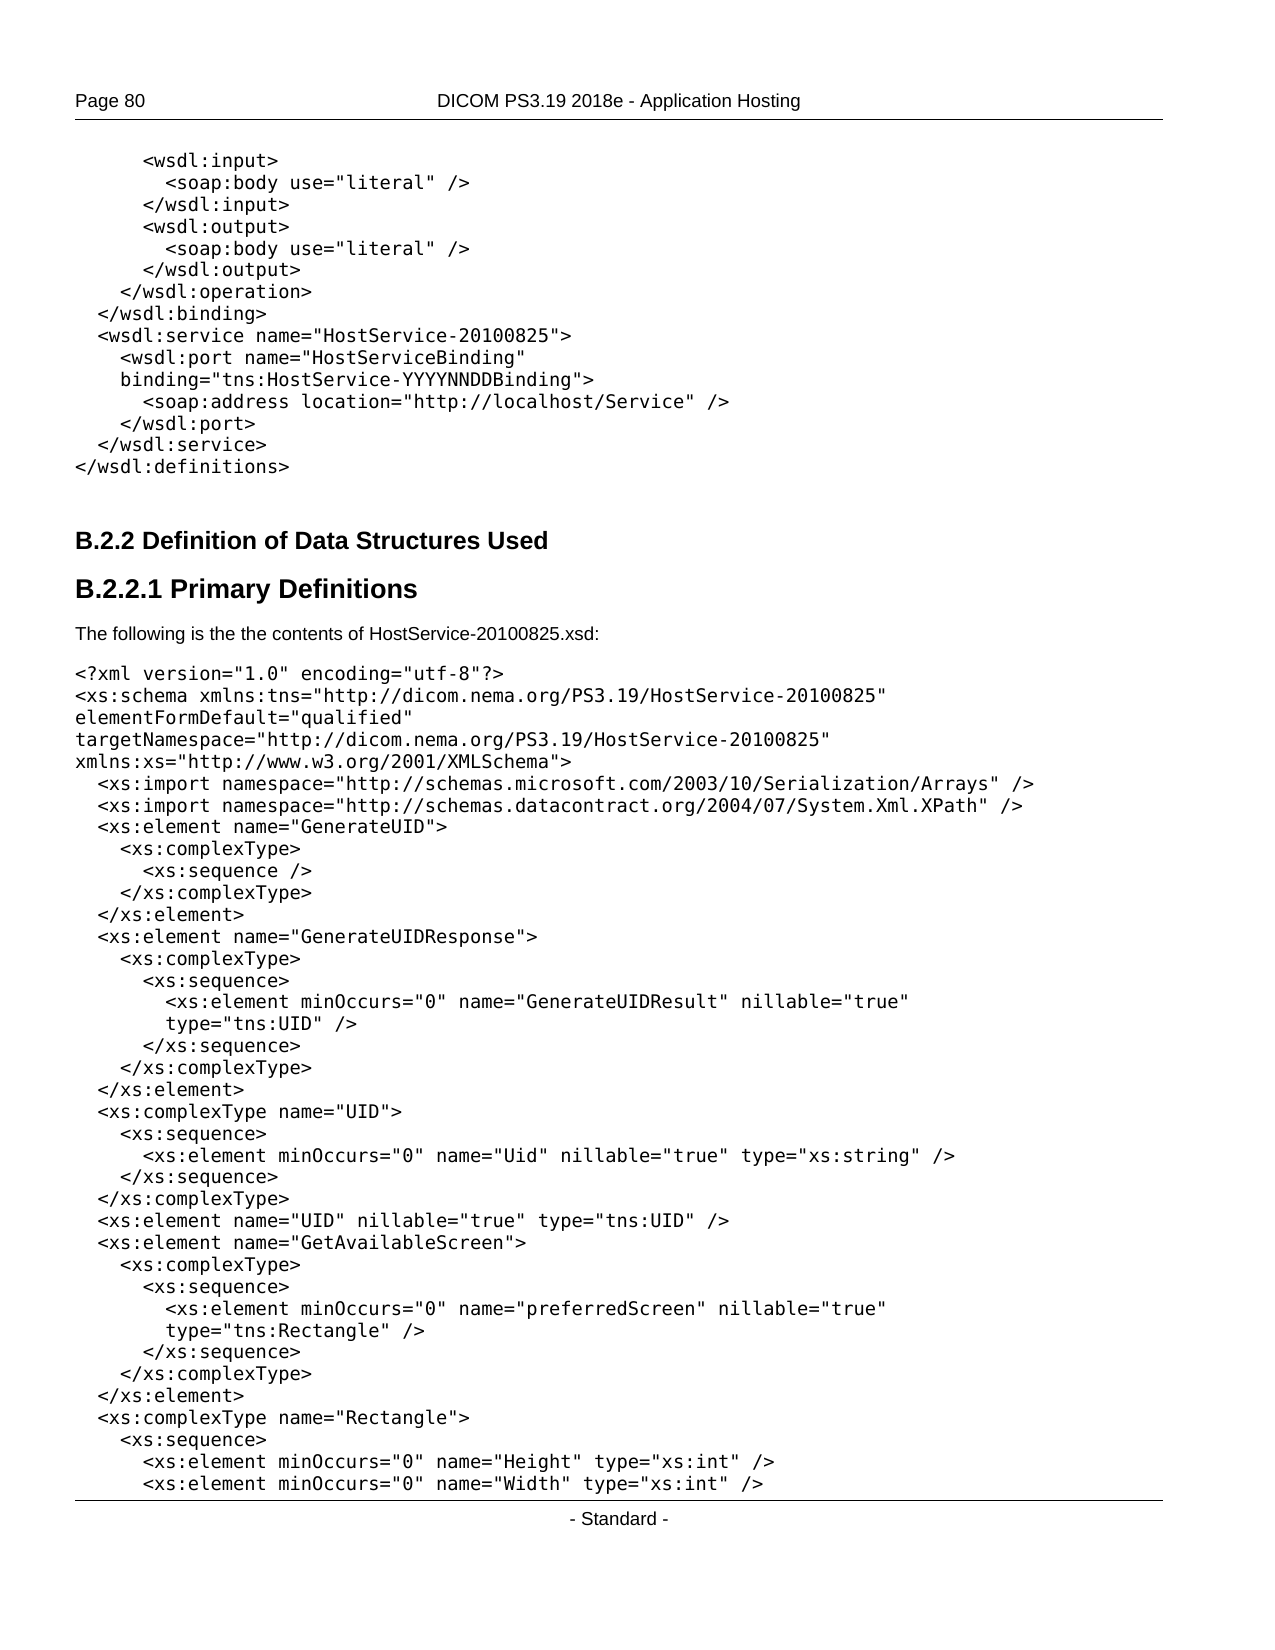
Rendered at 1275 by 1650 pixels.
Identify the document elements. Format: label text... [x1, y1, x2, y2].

text B.2.2.1 Primary Definitions [75, 573, 1162, 604]
text B.2.2 Definition of Data Structures Used [75, 526, 1162, 554]
text The following is the the contents of HostService-20100825.xsd: [75, 623, 1162, 645]
text <wsdl:input> <soap:body use="literal" /> </wsdl:input> <wsdl:output> <soap:body use="literal" /> </wsdl:output> </wsdl:operation> </wsdl:binding> <wsdl:service name="HostService-20100825"> <wsdl:port name="HostServiceBinding" binding="tns:HostService-YYYYNNDDBinding"> <soap:address location="http://localhost/Service" /> </wsdl:port> </wsdl:service> </wsdl:definitions> [75, 150, 1162, 507]
text <?xml version="1.0" encoding="utf-8"?> <xs:schema xmlns:tns="http://dicom.nema.org/PS3.19/HostService-20100825" elementFormDefault="qualified" targetNamespace="http://dicom.nema.org/PS3.19/HostService-20100825" xmlns:xs="http://www.w3.org/2001/XMLSchema"> <xs:import namespace="http://schemas.microsoft.com/2003/10/Serialization/Arrays" /> <xs:import namespace="http://schemas.datacontract.org/2004/07/System.Xml.XPath" /> <xs:element name="GenerateUID"> <xs:complexType> <xs:sequence /> </xs:complexType> </xs:element> <xs:element name="GenerateUIDResponse"> <xs:complexType> <xs:sequence> <xs:element minOccurs="0" name="GenerateUIDResult" nillable="true" type="tns:UID" /> </xs:sequence> </xs:complexType> </xs:element> <xs:complexType name="UID"> <xs:sequence> <xs:element minOccurs="0" name="Uid" nillable="true" type="xs:string" /> </xs:sequence> </xs:complexType> <xs:element name="UID" nillable="true" type="tns:UID" /> <xs:element name="GetAvailableScreen"> <xs:complexType> <xs:sequence> <xs:element minOccurs="0" name="preferredScreen" nillable="true" type="tns:Rectangle" /> </xs:sequence> </xs:complexType> </xs:element> <xs:complexType name="Rectangle"> <xs:sequence> <xs:element minOccurs="0" name="Height" type="xs:int" /> <xs:element minOccurs="0" name="Width" type="xs:int" /> [75, 663, 1162, 1495]
